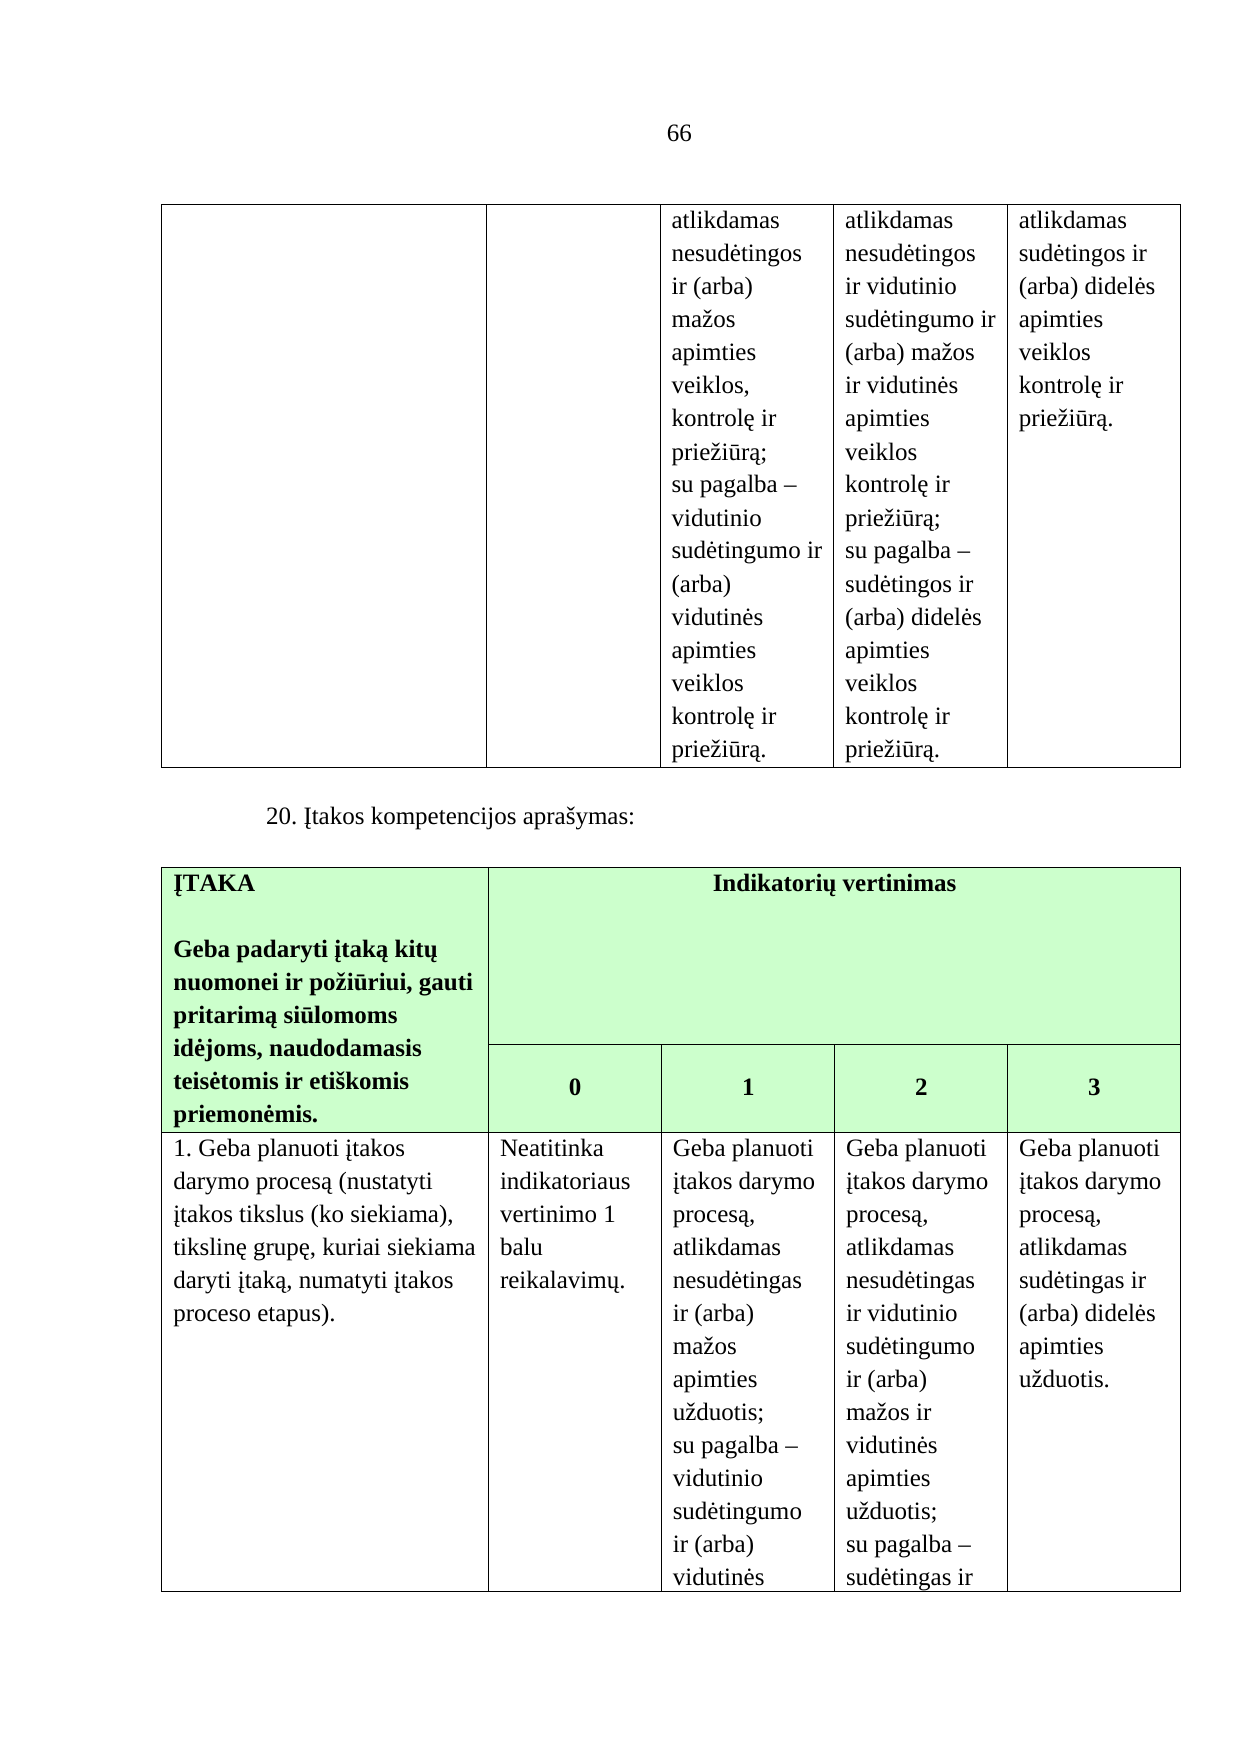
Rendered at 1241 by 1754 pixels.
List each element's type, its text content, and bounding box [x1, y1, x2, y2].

table_cell atlikdamas sudėtingos ir (arba) didelės apimties veiklos kontrolę ir priežiūrą. [1008, 205, 1180, 767]
table_cell atlikdamas nesudėtingos ir vidutinio sudėtingumo ir (arba) mažos ir vidutinės apimties veiklos kontrolę ir priežiūrą; su pagalba –sudėtingos ir (arba) didelės apimties veiklos kontrolę ir priežiūrą. [834, 205, 1007, 767]
table_cell atlikdamas nesudėtingos ir (arba) mažos apimties veiklos, kontrolę ir priežiūrą; su pagalba – vidutinio sudėtingumo ir (arba) vidutinės apimties veiklos kontrolę ir priežiūrą. [661, 205, 833, 767]
table_cell Neatitinka indikatoriaus vertinimo 1 balu reikalavimų. [489, 1133, 661, 1591]
table_cell [487, 205, 660, 767]
table_cell [162, 205, 486, 767]
table_header ĮTAKA Geba padaryti įtaką kitų nuomonei ir požiūriui, gauti pritarimą siūlomoms idėjoms, naudodamasis teisėtomis ir etiškomis priemonėmis. [162, 868, 488, 1132]
table_cell 1. Geba planuoti įtakos darymo procesą (nustatyti įtakos tikslus (ko siekiama), tikslinę grupę, kuriai siekiama daryti įtaką, numatyti įtakos proceso etapus). [162, 1133, 488, 1591]
text 20. Įtakos kompetencijos aprašymas: [177, 801, 1181, 829]
table_cell Geba planuoti įtakos darymo procesą, atlikdamas nesudėtingas ir vidutinio sudėtingumo ir (arba) mažos ir vidutinės apimties užduotis; su pagalba –sudėtingas ir [835, 1133, 1007, 1591]
table_cell 3 [1008, 1045, 1180, 1132]
table_cell 1 [662, 1045, 834, 1132]
table_cell 2 [835, 1045, 1007, 1132]
table_header Indikatorių vertinimas [489, 868, 1180, 1044]
table_cell 0 [489, 1045, 661, 1132]
table_cell Geba planuoti įtakos darymo procesą, atlikdamas nesudėtingas ir (arba) mažos apimties užduotis; su pagalba –vidutinio sudėtingumo ir (arba) vidutinės [662, 1133, 834, 1591]
table_cell Geba planuoti įtakos darymo procesą, atlikdamas sudėtingas ir (arba) didelės apimties užduotis. [1008, 1133, 1180, 1591]
